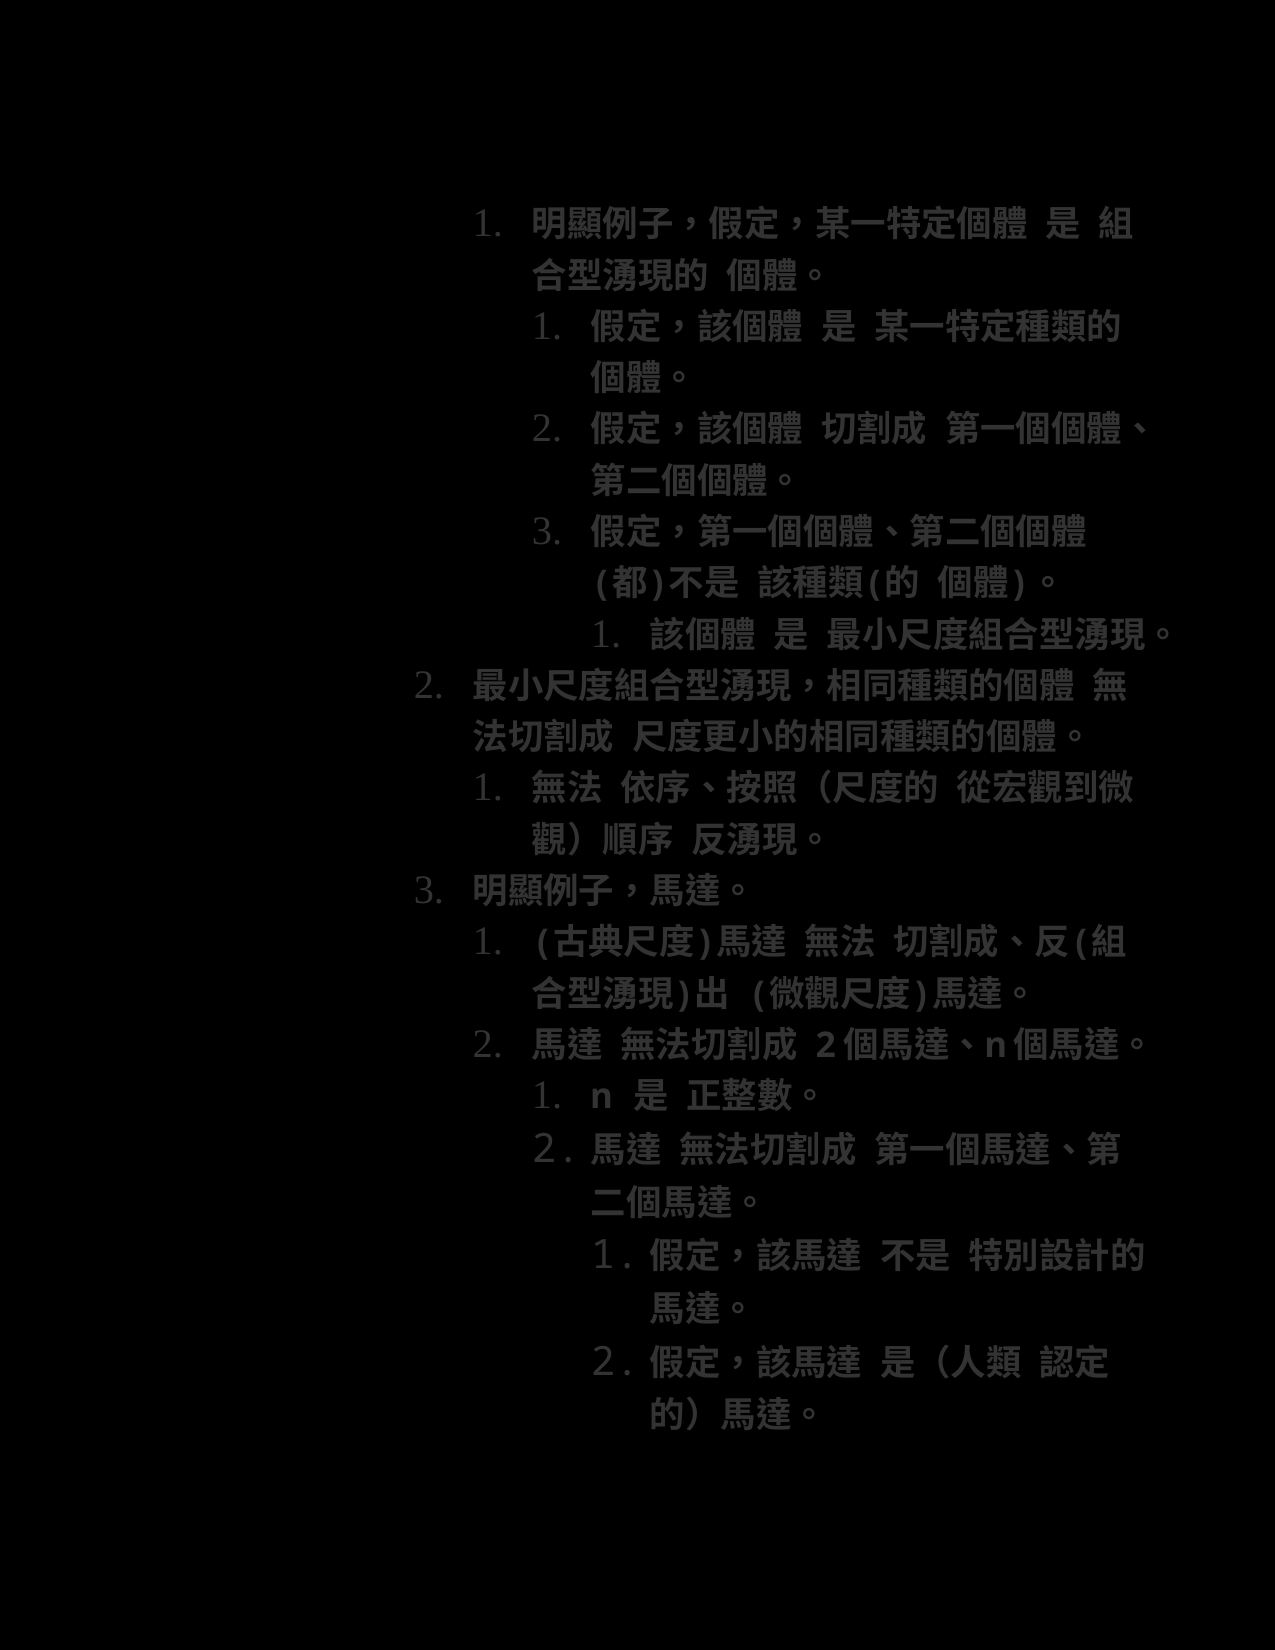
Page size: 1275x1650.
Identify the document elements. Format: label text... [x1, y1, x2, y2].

list 明顯例子，假定，某一特定個體 是 組合型湧現的 個體。 [472, 196, 1157, 298]
list 假定，該馬達 是（人類 認定的）馬達。 [591, 1332, 1157, 1438]
list 假定，該馬達 不是 特別設計的 馬達。 [591, 1225, 1157, 1332]
list 馬達 無法切割成 第一個馬達、第二個馬達。 [532, 1119, 1157, 1225]
list 該個體 是 最小尺度組合型湧現。 [591, 606, 1157, 657]
list 假定，該個體 是 某一特定種類的 個體。 [532, 298, 1157, 401]
list 無法 依序、按照（尺度的 從宏觀到微觀）順序 反湧現。 [472, 760, 1157, 862]
list 明顯例子，馬達。 [413, 862, 1157, 913]
list 假定，第一個個體、第二個個體 (都)不是 該種類(的 個體)。 [532, 503, 1157, 606]
list (古典尺度)馬達 無法 切割成、反(組合型湧現)出 (微觀尺度)馬達。 [472, 913, 1157, 1016]
list 最小尺度組合型湧現，相同種類的個體 無法切割成 尺度更小的相同種類的個體。 [413, 657, 1157, 760]
list 馬達 無法切割成 2個馬達、n個馬達。 [472, 1016, 1157, 1068]
list n 是 正整數。 [532, 1068, 1157, 1119]
list 假定，該個體 切割成 第一個個體、第二個個體。 [532, 401, 1157, 503]
